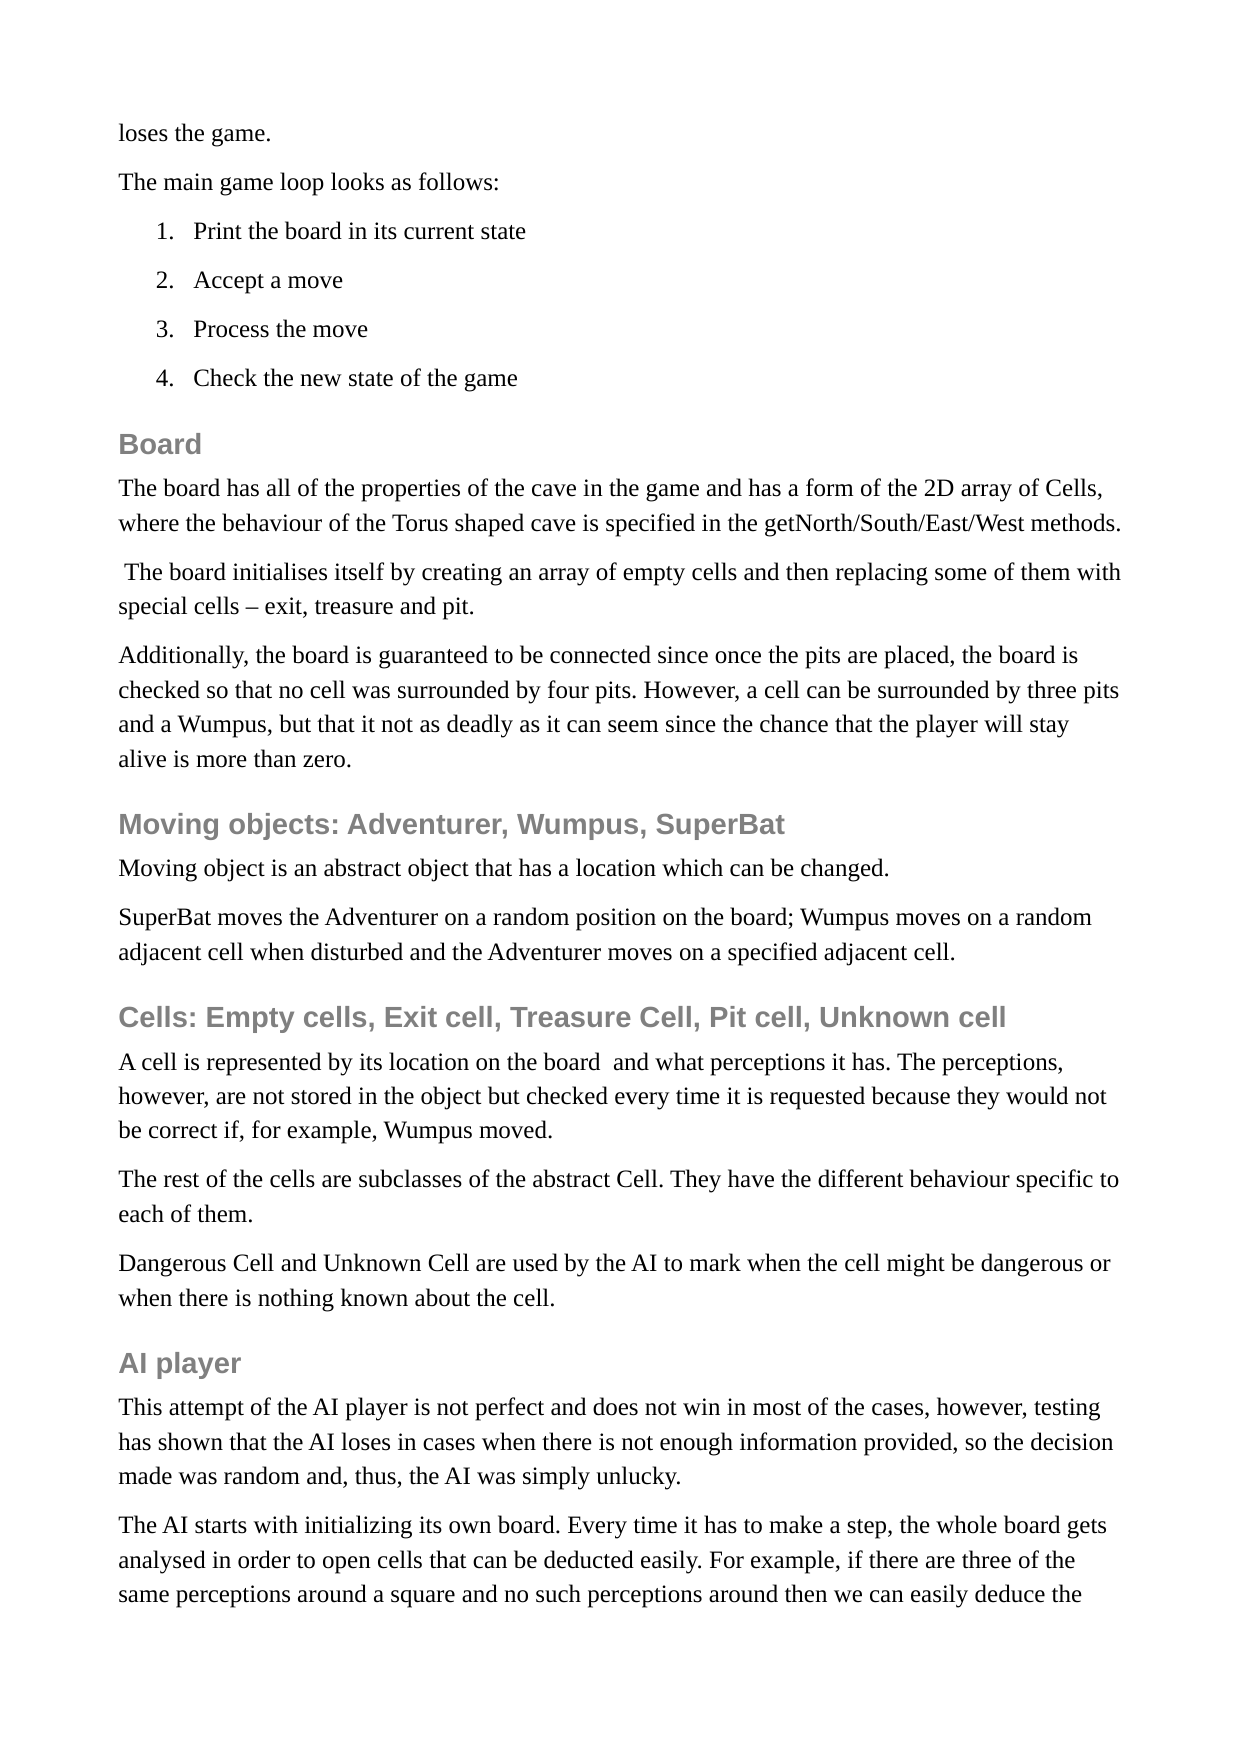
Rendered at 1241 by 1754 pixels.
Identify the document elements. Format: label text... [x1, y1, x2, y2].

subtitle Moving objects: Adventurer, Wumpus, SuperBat [118, 807, 1122, 841]
text Additionally, the board is guaranteed to be connected since once the pits are placed, the board is checked so that no cell was surrounded by four pits. However, a cell can be surrounded by three pits and a Wumpus, but that it not as deadly as it can seem since the chance that the player will stay alive is more than zero. [118, 640, 1122, 772]
text Moving object is an abstract object that has a location which can be changed. [118, 853, 1122, 882]
text SuperBat moves the Adventurer on a random position on the board; Wumpus moves on a random adjacent cell when disturbed and the Adventurer moves on a specified adjacent cell. [118, 902, 1122, 966]
text The rest of the cells are subclasses of the abstract Cell. They have the different behaviour specific to each of them. [118, 1164, 1122, 1228]
text This attempt of the AI player is not perfect and does not win in most of the cases, however, testing has shown that the AI loses in cases when there is not enough information provided, so the decision made was random and, thus, the AI was simply unlucky. [118, 1392, 1122, 1490]
list Process the move [156, 314, 1122, 343]
text Dangerous Cell and Unknown Cell are used by the AI to mark when the cell might be dangerous or when there is nothing known about the cell. [118, 1248, 1122, 1311]
text The board initialises itself by creating an array of empty cells and then replacing some of them with special cells – exit, treasure and pit. [118, 557, 1122, 620]
text loses the game. [118, 118, 1122, 147]
subtitle Cells: Empty cells, Exit cell, Treasure Cell, Pit cell, Unknown cell [118, 1001, 1122, 1034]
text The main game loop looks as follows: [118, 167, 1122, 196]
list Print the board in its current state [156, 216, 1122, 245]
subtitle AI player [118, 1346, 1122, 1380]
text A cell is represented by its location on the board and what perceptions it has. The perceptions, however, are not stored in the object but checked every time it is requested because they would not be correct if, for example, Wumpus moved. [118, 1047, 1122, 1144]
text The board has all of the properties of the cave in the game and has a form of the 2D array of Cells, where the behaviour of the Torus shaped cave is specified in the getNorth/South/East/West methods. [118, 473, 1122, 536]
text The AI starts with initializing its own board. Every time it has to make a step, the whole board gets analysed in order to open cells that can be deducted easily. For example, if there are three of the same perceptions around a square and no such perceptions around then we can easily deduce the [118, 1510, 1122, 1608]
list Check the new state of the game [156, 363, 1122, 392]
list Accept a move [156, 265, 1122, 294]
subtitle Board [118, 427, 1122, 461]
